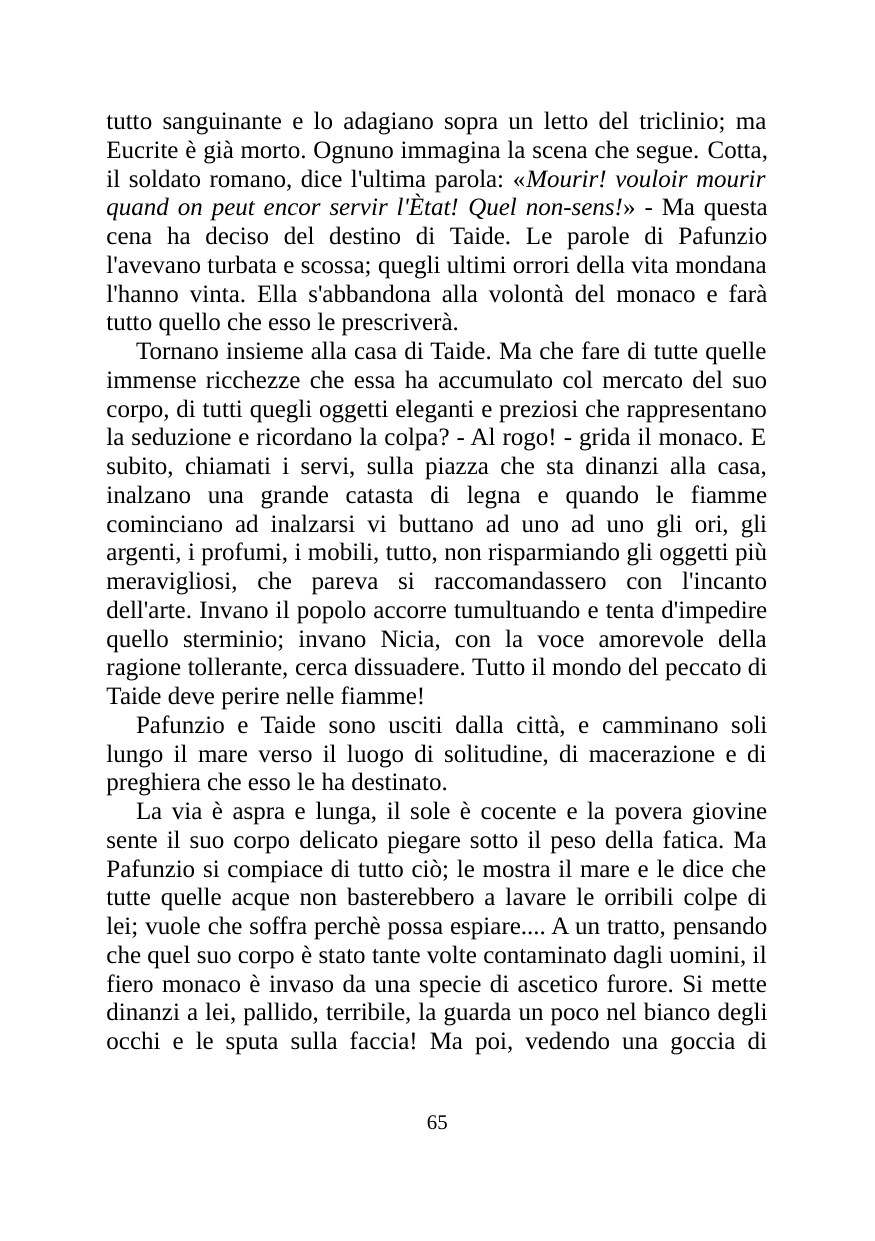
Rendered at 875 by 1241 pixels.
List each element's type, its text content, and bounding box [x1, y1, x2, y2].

text Tornano insieme alla casa di Taide. Ma che fare di tutte quelle immense ricchezze che essa ha accumulato col mercato del suo corpo, di tutti quegli oggetti eleganti e preziosi che rappresentano la seduzione e ricordano la colpa? - Al rogo! - grida il monaco. E subito, chiamati i servi, sulla piazza che sta dinanzi alla casa, inalzano una grande catasta di legna e quando le fiamme cominciano ad inalzarsi vi buttano ad uno ad uno gli ori, gli argenti, i profumi, i mobili, tutto, non risparmiando gli oggetti più meravigliosi, che pareva si raccomandassero con l'incanto dell'arte. Invano il popolo accorre tumultuando e tenta d'impedire quello sterminio; invano Nicia, con la voce amorevole della ragione tollerante, cerca dissuadere. Tutto il mondo del peccato di Taide deve perire nelle fiamme! [106, 336, 768, 710]
text Pafunzio e Taide sono usciti dalla città, e camminano soli lungo il mare verso il luogo di solitudine, di macerazione e di preghiera che esso le ha destinato. [106, 710, 768, 796]
text La via è aspra e lunga, il sole è cocente e la povera giovine sente il suo corpo delicato piegare sotto il peso della fatica. Ma Pafunzio si compiace di tutto ciò; le mostra il mare e le dice che tutte quelle acque non basterebbero a lavare le orribili colpe di lei; vuole che soffra perchè possa espiare.... A un tratto, pensando che quel suo corpo è stato tante volte contaminato dagli uomini, il fiero monaco è invaso da una specie di ascetico furore. Si mette dinanzi a lei, pallido, terribile, la guarda un poco nel bianco degli occhi e le sputa sulla faccia! Ma poi, vedendo una goccia di [106, 796, 768, 1055]
text tutto sanguinante e lo adagiano sopra un letto del triclinio; ma Eucrite è già morto. Ognuno immagina la scena che segue. Cotta, il soldato romano, dice l'ultima parola: «Mourir! vouloir mourir quand on peut encor servir l'Ètat! Quel non-sens!» - Ma questa cena ha deciso del destino di Taide. Le parole di Pafunzio l'avevano turbata e scossa; quegli ultimi orrori della vita mondana l'hanno vinta. Ella s'abbandona alla volontà del monaco e farà tutto quello che esso le prescriverà. [106, 106, 768, 336]
